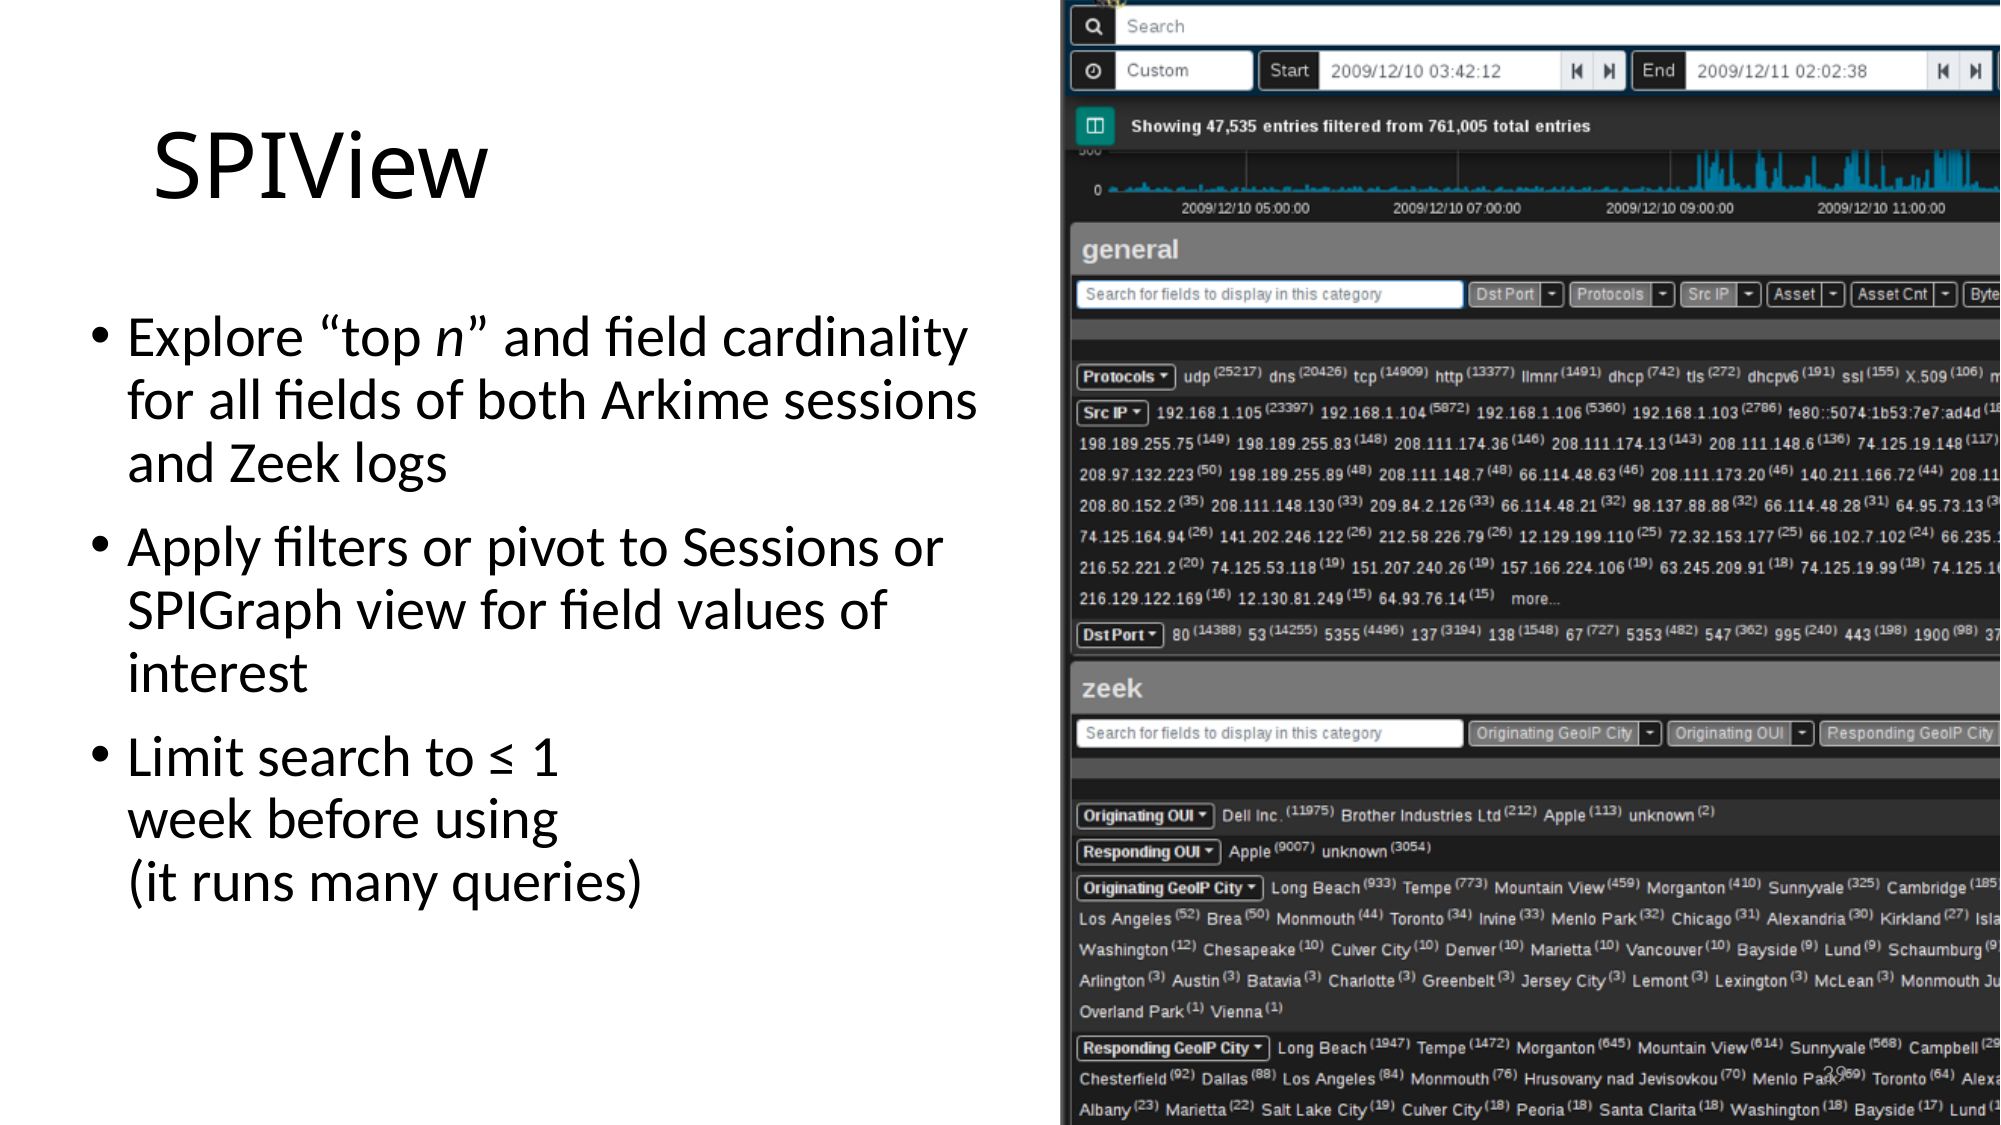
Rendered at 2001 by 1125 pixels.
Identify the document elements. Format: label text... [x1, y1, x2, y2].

list Explore “top n” and field cardinality for all fields of both Arkime sessions and Zeek logs Apply filters or pivot to Sessions or SPIGraph view for field values of interest Limit search to ≤ 1 week before using (it runs many queries) [75, 298, 1013, 1051]
slide_number [1412, 1042, 1863, 1103]
picture [1060, 191, 2000, 1125]
picture [1060, 0, 2000, 188]
title SPIView [137, 59, 1863, 278]
